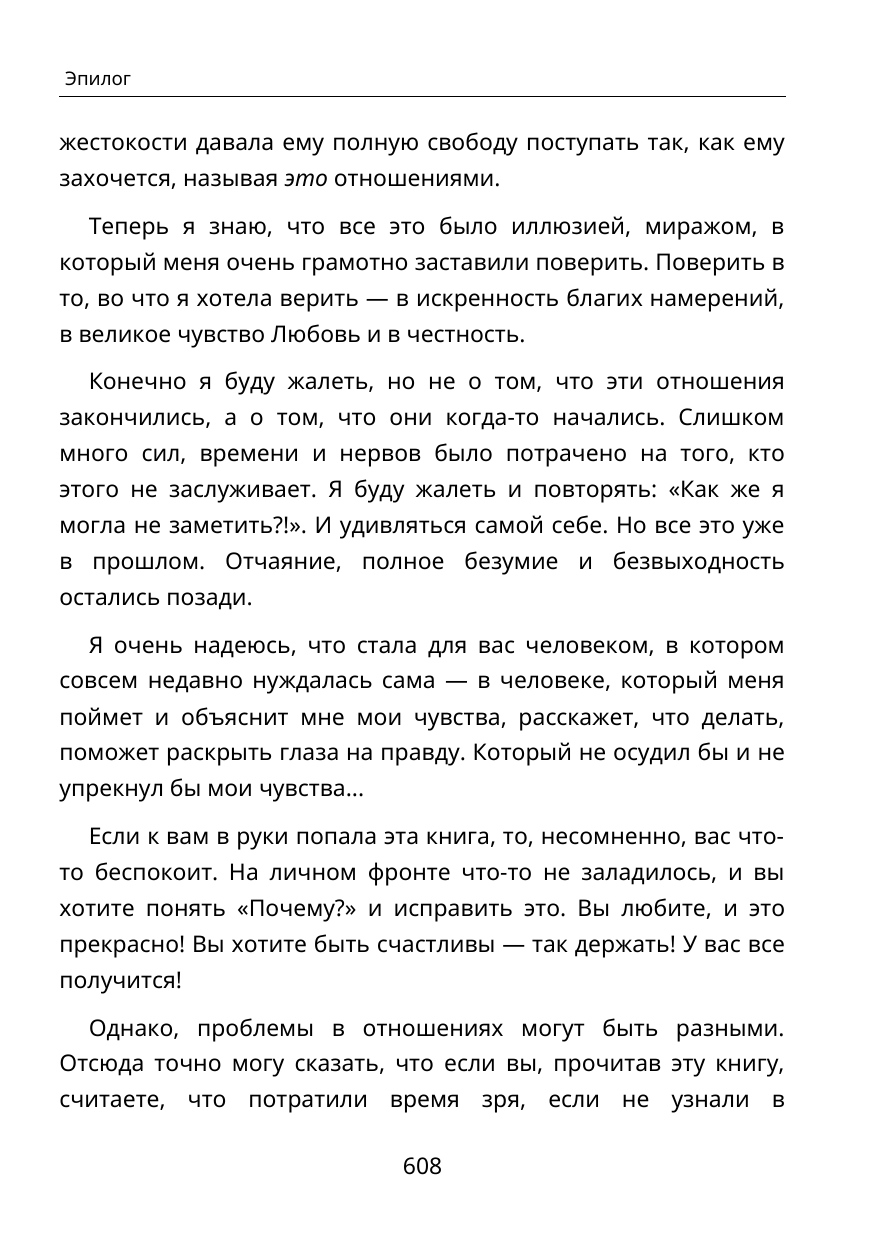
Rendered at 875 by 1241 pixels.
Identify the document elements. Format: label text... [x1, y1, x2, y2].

text Конечно я буду жалеть, но не о том, что эти отношения закончились, а о том, что они когда-то начались. Слишком много сил, времени и нервов было потрачено на того, кто этого не заслуживает. Я буду жалеть и повторять: «Как же я могла не заметить?!». И удивляться самой себе. Но все это уже в прошлом. Отчаяние, полное безумие и безвыходность остались позади. [59, 365, 786, 612]
text Я очень надеюсь, что стала для вас человеком, в котором совсем недавно нуждалась сама — в человеке, который меня поймет и объяснит мне мои чувства, расскажет, что делать, поможет раскрыть глаза на правду. Который не осудил бы и не упрекнул бы мои чувства... [59, 628, 786, 803]
text Теперь я знаю, что все это было иллюзией, миражом, в который меня очень грамотно заставили поверить. Поверить в то, во что я хотела верить — в искренность благих намерений, в великое чувство Любовь и в честность. [59, 210, 786, 349]
text жестокости давала ему полную свободу поступать так, как ему захочется, называя это отношениями. [59, 126, 786, 193]
text Однако, проблемы в отношениях могут быть разными. Отсюда точно могу сказать, что если вы, прочитав эту книгу, считаете, что потратили время зря, если не узнали в [59, 1011, 786, 1114]
text Если к вам в руки попала эта книга, то, несомненно, вас что-то беспокоит. На личном фронте что-то не заладилось, и вы хотите понять «Почему?» и исправить это. Вы любите, и это прекрасно! Вы хотите быть счастливы — так держать! У вас все получится! [59, 820, 786, 995]
